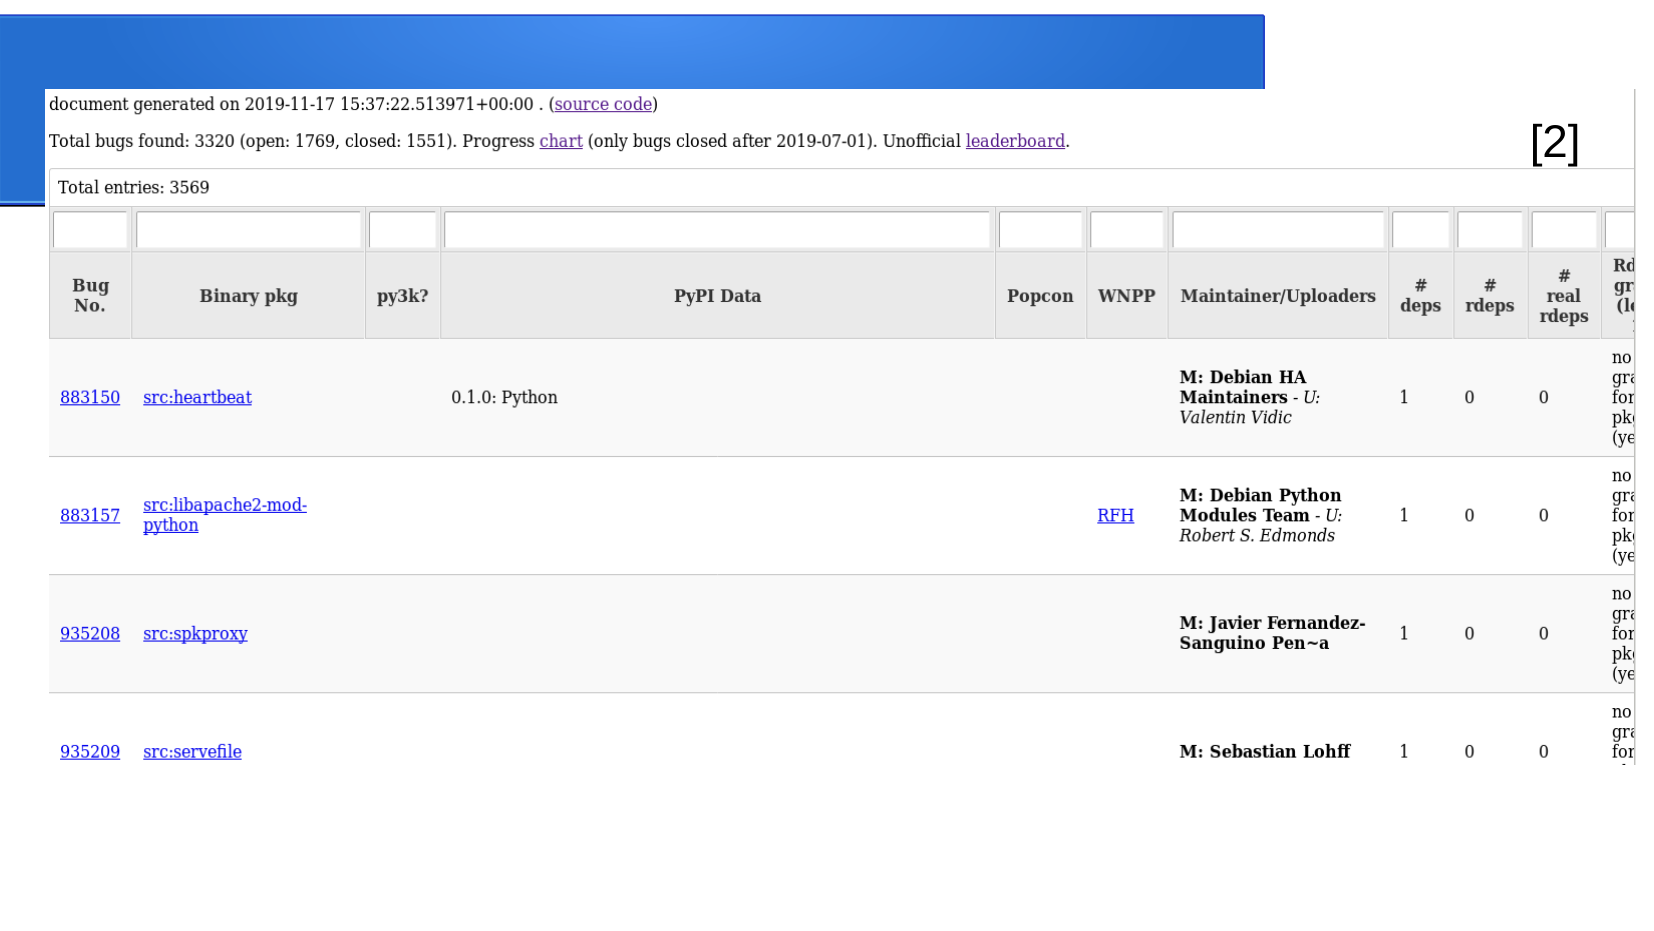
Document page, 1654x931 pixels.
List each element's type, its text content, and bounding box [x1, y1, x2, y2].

text_box [2] [1515, 108, 1621, 226]
picture [45, 89, 1636, 766]
